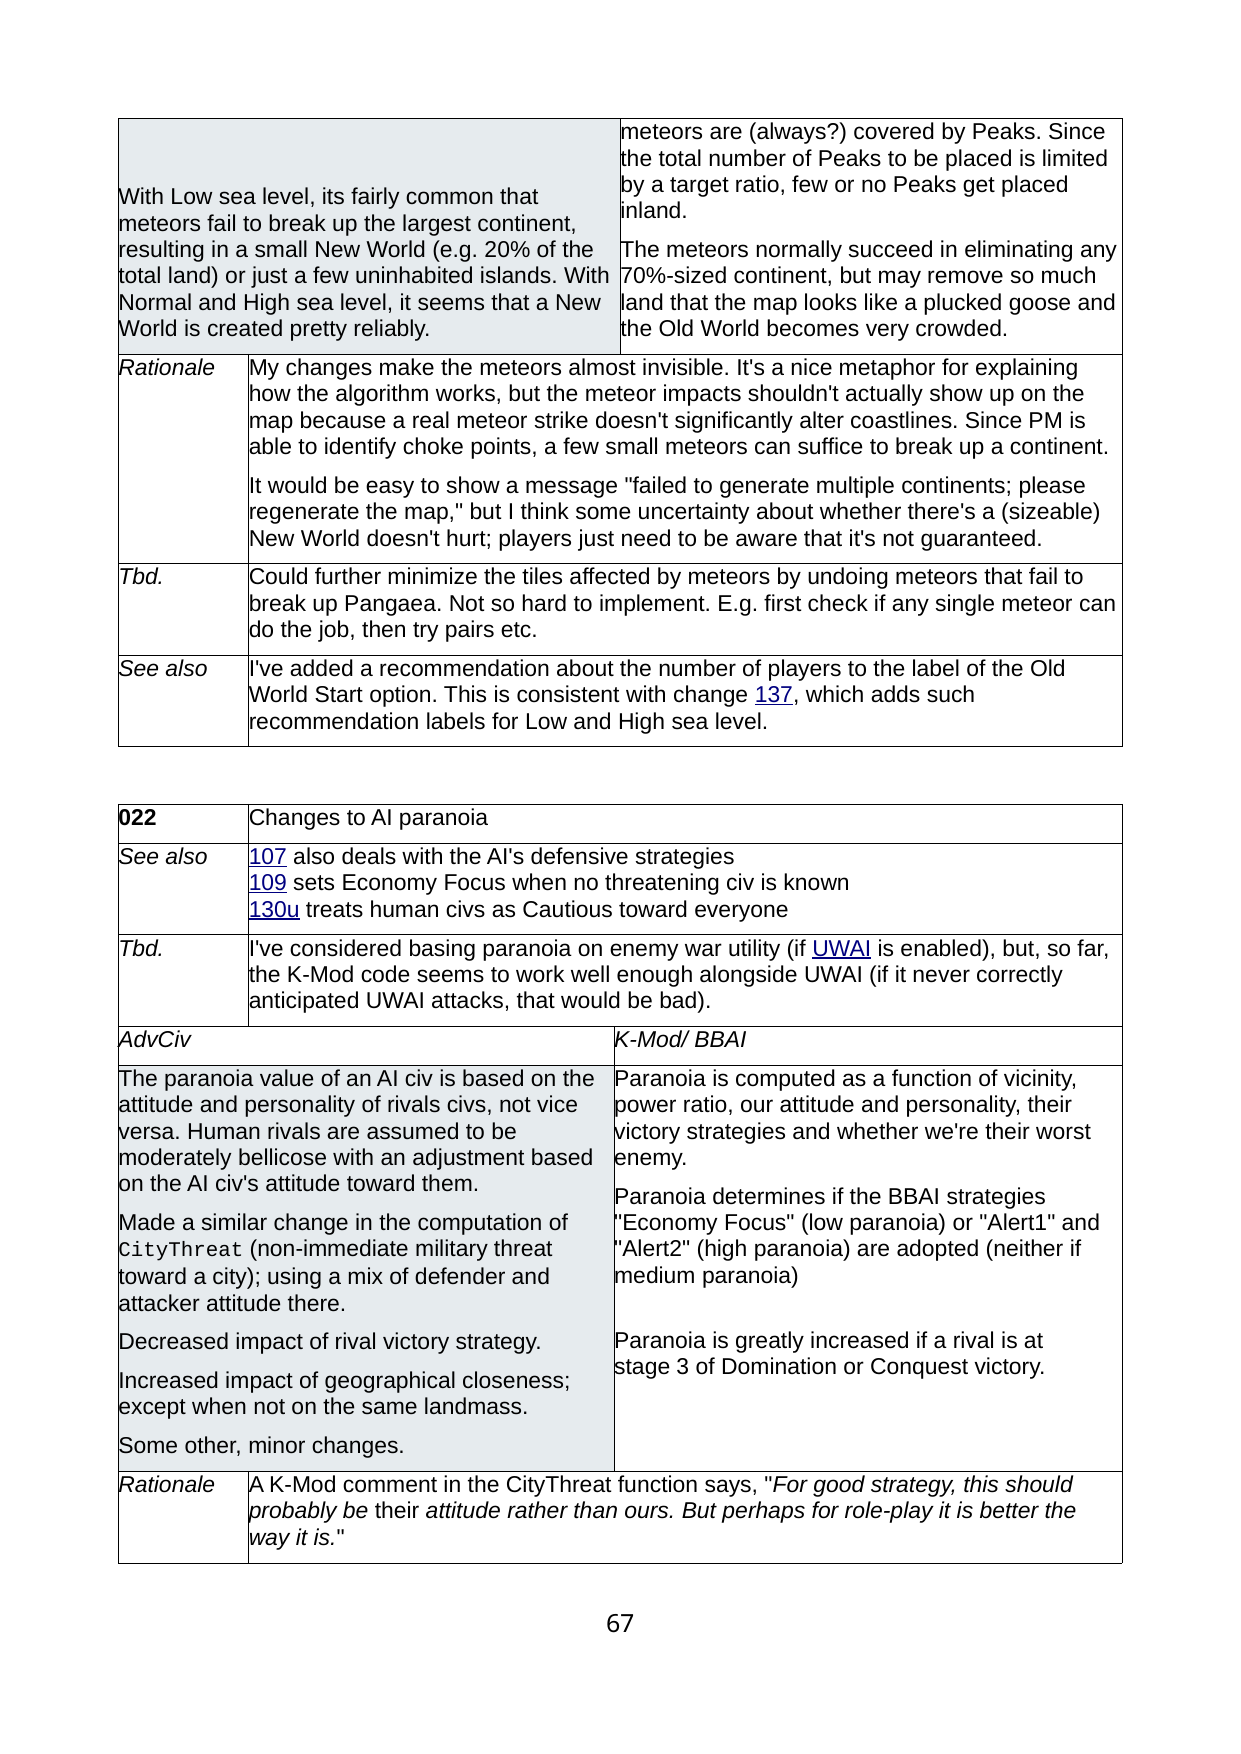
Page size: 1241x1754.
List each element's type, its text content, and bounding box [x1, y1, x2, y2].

table_cell Rationale [119, 1472, 248, 1562]
table_cell With Low sea level, its fairly common that meteors fail to break up the largest continent, resulting in a small New World (e.g. 20% of the total land) or just a few uninhabited islands. With Normal and High sea level, it seems that a New World is created pretty reliably. [119, 119, 620, 354]
table_cell See also [119, 844, 248, 934]
table_cell Tbd. [119, 935, 248, 1026]
table_cell Tbd. [119, 564, 248, 655]
table_cell Rationale [119, 355, 248, 563]
table_cell A K-Mod comment in the CityThreat function says, "For good strategy, this should probably be their attitude rather than ours. But perhaps for role-play it is better the way it is." [249, 1472, 1122, 1562]
table_header 022 [119, 805, 248, 843]
table_cell Could further minimize the tiles affected by meteors by undoing meteors that fail to break up Pangaea. Not so hard to implement. E.g. first check if any single meteor can do the job, then try pairs etc. [249, 564, 1122, 655]
table_cell meteors are (always?) covered by Peaks. Since the total number of Peaks to be placed is limited by a target ratio, few or no Peaks get placed inland. The meteors normally succeed in eliminating any 70%-sized continent, but may remove so much land that the map looks like a plucked goose and the Old World becomes very crowded. [621, 119, 1122, 354]
table_cell I've added a recommendation about the number of players to the label of the Old World Start option. This is consistent with change 137, which adds such recommendation labels for Low and High sea level. [249, 656, 1122, 746]
table_header Changes to AI paranoia [249, 805, 1122, 843]
table_cell I've considered basing paranoia on enemy war utility (if UWAI is enabled), but, so far, the K-Mod code seems to work well enough alongside UWAI (if it never correctly anticipated UWAI attacks, that would be bad). [249, 935, 1122, 1026]
table_cell AdvCiv [119, 1027, 614, 1065]
table_cell My changes make the meteors almost invisible. It's a nice metaphor for explaining how the algorithm works, but the meteor impacts shouldn't actually show up on the map because a real meteor strike doesn't significantly alter coastlines. Since PM is able to identify choke points, a few small meteors can suffice to break up a continent. It would be easy to show a message "failed to generate multiple continents; please regenerate the map," but I think some uncertainty about whether there's a (sizeable) New World doesn't hurt; players just need to be aware that it's not guaranteed. [249, 355, 1122, 563]
table_cell See also [119, 656, 248, 746]
table_cell The paranoia value of an AI civ is based on the attitude and personality of rivals civs, not vice versa. Human rivals are assumed to be moderately bellicose with an adjustment based on the AI civ's attitude toward them. Made a similar change in the computation of CityThreat (non-immediate military threat toward a city); using a mix of defender and attacker attitude there. Decreased impact of rival victory strategy. Increased impact of geographical closeness; except when not on the same landmass. Some other, minor changes. [119, 1066, 614, 1471]
table_cell 107 also deals with the AI's defensive strategies 109 sets Economy Focus when no threatening civ is known 130u treats human civs as Cautious toward everyone [249, 844, 1122, 934]
table_cell K-Mod/ BBAI [615, 1027, 1122, 1065]
table_cell Paranoia is computed as a function of vicinity, power ratio, our attitude and personality, their victory strategies and whether we're their worst enemy. Paranoia determines if the BBAI strategies "Economy Focus" (low paranoia) or "Alert1" and "Alert2" (high paranoia) are adopted (neither if medium paranoia) Paranoia is greatly increased if a rival is at stage 3 of Domination or Conquest victory. [615, 1066, 1122, 1471]
